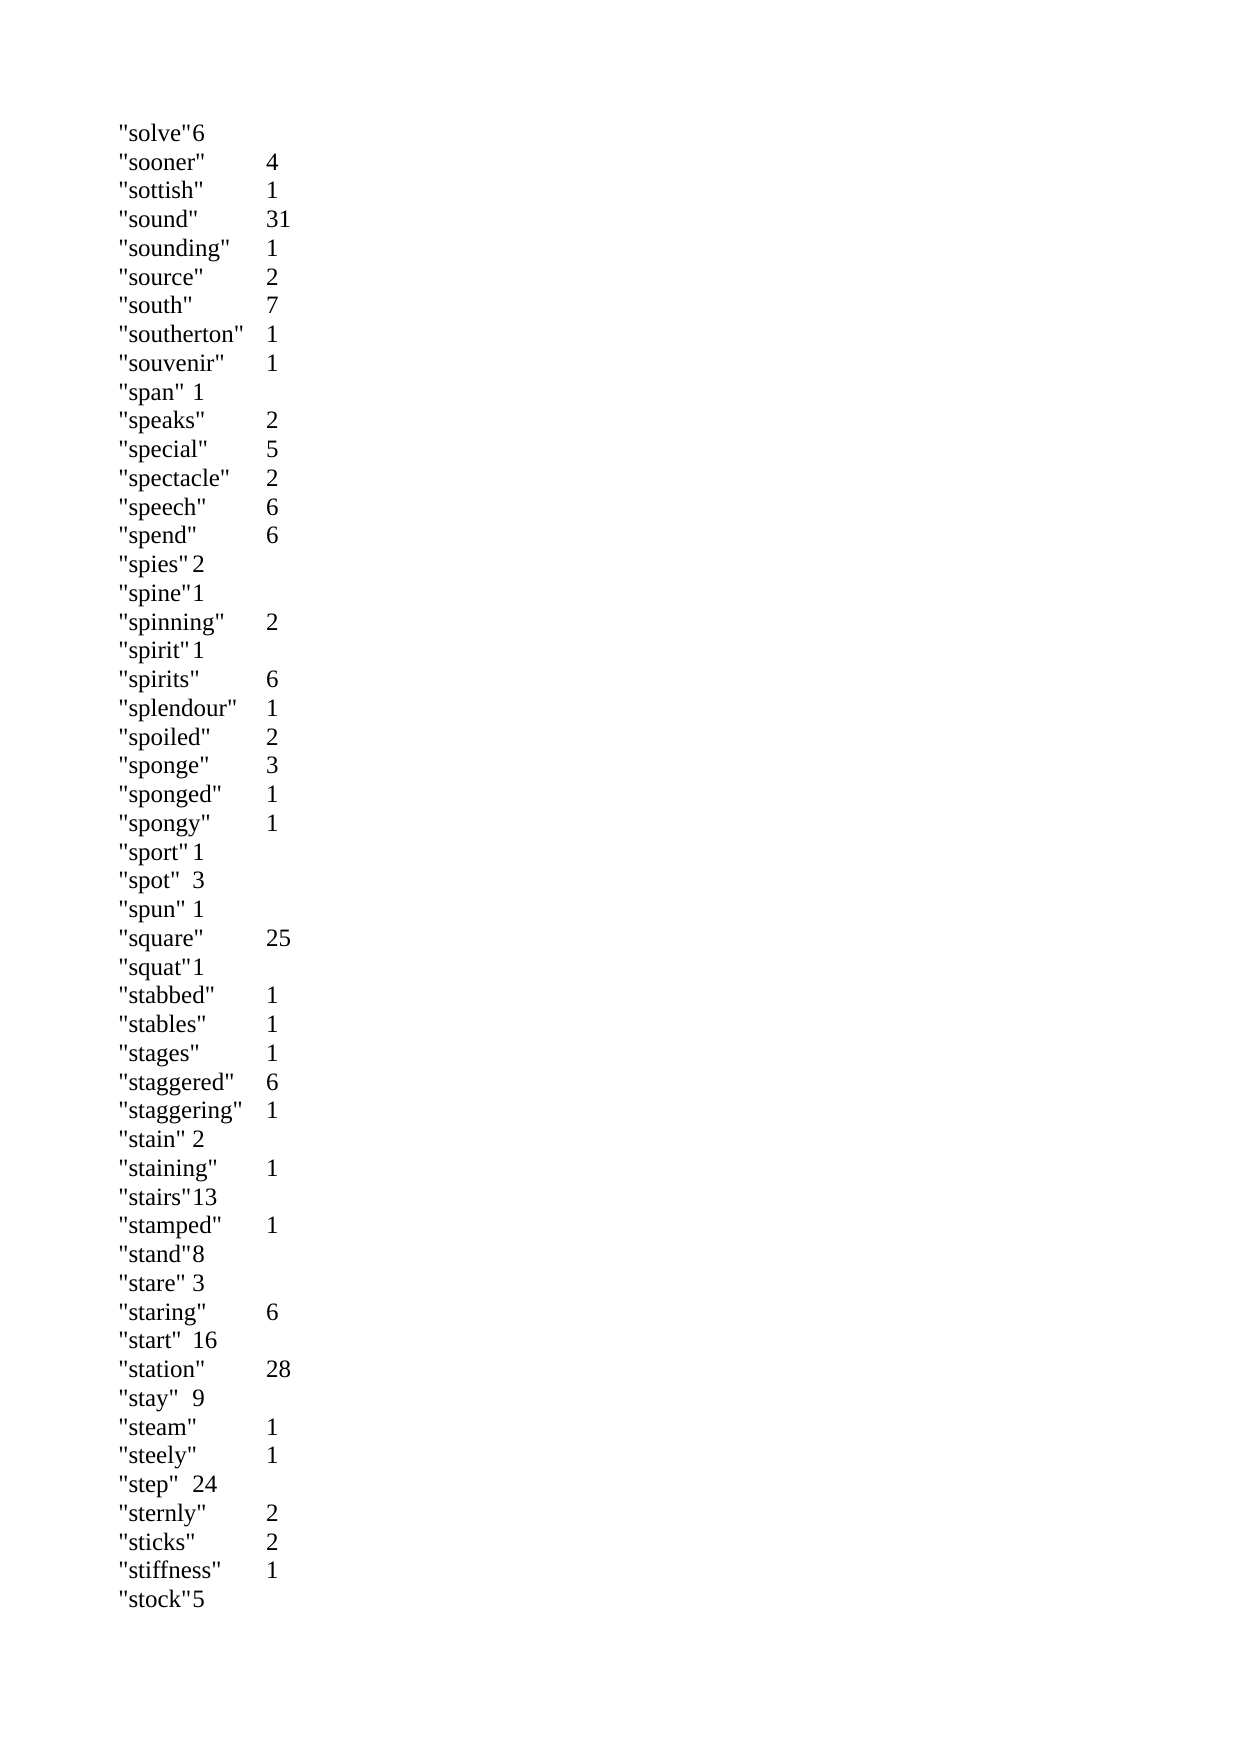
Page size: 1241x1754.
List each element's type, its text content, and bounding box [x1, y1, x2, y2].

text "spoiled" 2 [118, 722, 1122, 751]
text "spies" 2 [118, 549, 1122, 578]
text "stay" 9 [118, 1383, 1122, 1412]
text "stages" 1 [118, 1038, 1122, 1067]
text "spinning" 2 [118, 607, 1122, 636]
text "spirits" 6 [118, 664, 1122, 693]
text "spun" 1 [118, 894, 1122, 923]
text "staring" 6 [118, 1297, 1122, 1326]
text "staggered" 6 [118, 1067, 1122, 1096]
text "start" 16 [118, 1326, 1122, 1354]
text "station" 28 [118, 1354, 1122, 1383]
text "square" 25 [118, 923, 1122, 952]
text "staining" 1 [118, 1153, 1122, 1182]
text "stand" 8 [118, 1239, 1122, 1268]
text "steam" 1 [118, 1412, 1122, 1441]
text "sport" 1 [118, 837, 1122, 866]
text "special" 5 [118, 434, 1122, 463]
text "sticks" 2 [118, 1527, 1122, 1556]
text "sooner" 4 [118, 147, 1122, 176]
text "staggering" 1 [118, 1096, 1122, 1124]
text "stain" 2 [118, 1124, 1122, 1153]
text "stock" 5 [118, 1584, 1122, 1613]
text "spot" 3 [118, 866, 1122, 894]
text "speaks" 2 [118, 406, 1122, 434]
text "sternly" 2 [118, 1498, 1122, 1527]
text "spirit" 1 [118, 636, 1122, 664]
text "stare" 3 [118, 1268, 1122, 1297]
text "sponged" 1 [118, 779, 1122, 808]
text "sponge" 3 [118, 751, 1122, 779]
text "span" 1 [118, 377, 1122, 406]
text "stabbed" 1 [118, 981, 1122, 1009]
text "sounding" 1 [118, 233, 1122, 262]
text "sottish" 1 [118, 176, 1122, 204]
text "southerton" 1 [118, 319, 1122, 348]
text "source" 2 [118, 262, 1122, 291]
text "stables" 1 [118, 1009, 1122, 1038]
text "south" 7 [118, 291, 1122, 319]
text "squat" 1 [118, 952, 1122, 981]
text "souvenir" 1 [118, 348, 1122, 377]
text "spectacle" 2 [118, 463, 1122, 492]
text "stiffness" 1 [118, 1556, 1122, 1584]
text "spend" 6 [118, 521, 1122, 549]
text "steely" 1 [118, 1441, 1122, 1469]
text "solve" 6 [118, 118, 1122, 147]
text "splendour" 1 [118, 693, 1122, 722]
text "step" 24 [118, 1469, 1122, 1498]
text "stairs" 13 [118, 1182, 1122, 1211]
text "stamped" 1 [118, 1211, 1122, 1239]
text "spine" 1 [118, 578, 1122, 607]
text "speech" 6 [118, 492, 1122, 521]
text "spongy" 1 [118, 808, 1122, 837]
text "sound" 31 [118, 204, 1122, 233]
